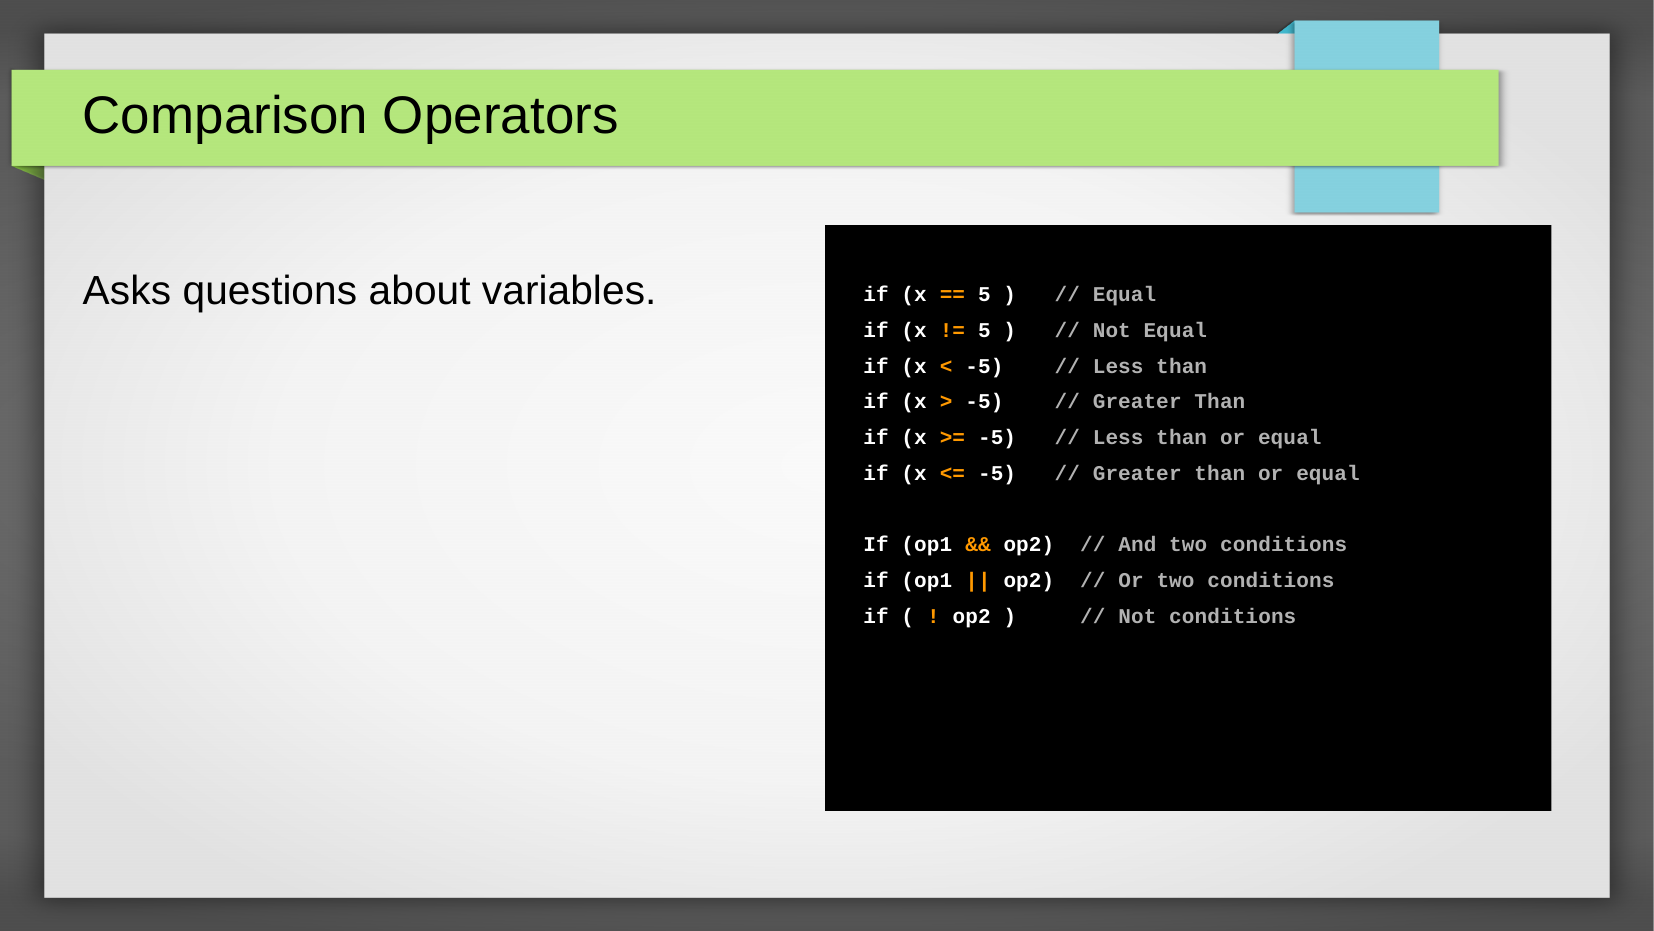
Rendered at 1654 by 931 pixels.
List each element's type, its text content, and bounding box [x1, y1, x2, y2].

picture [0, 0, 1654, 931]
list Asks questions about variables. [82, 221, 809, 761]
list if (x == 5 ) // Equal if (x != 5 ) // Not Equal if (x < -5) // Less than if (x > -5) // Greater Than if (x >= -5) // Less than or equal if (x <= -5) // Greater than or equal If (op1 && op2) // And two conditions if (op1 || op2) // Or two conditions if ( ! op2 ) // Not conditions [825, 225, 1552, 811]
title Comparison Operators [82, 70, 1264, 160]
